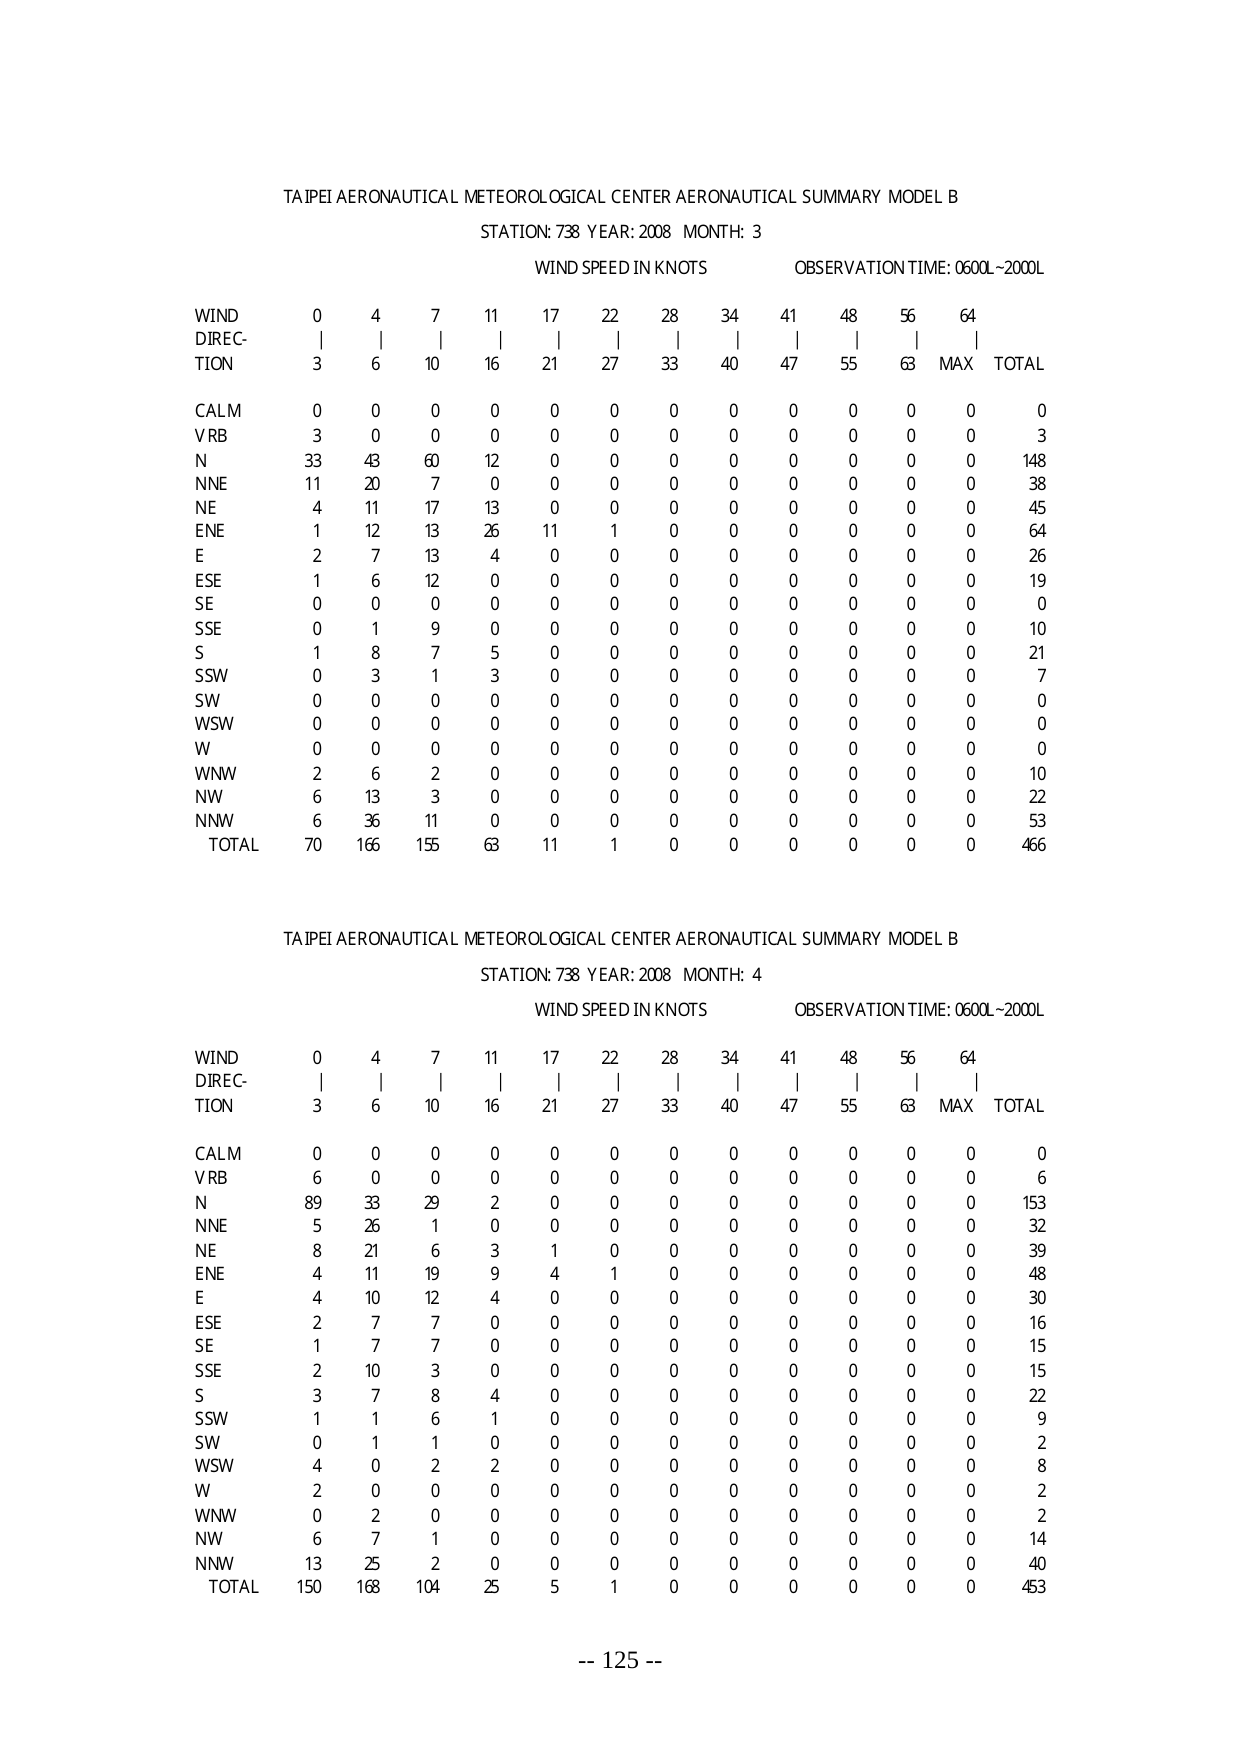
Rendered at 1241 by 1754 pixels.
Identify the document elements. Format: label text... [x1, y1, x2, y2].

text -- 125 -- [543, 1637, 697, 1674]
